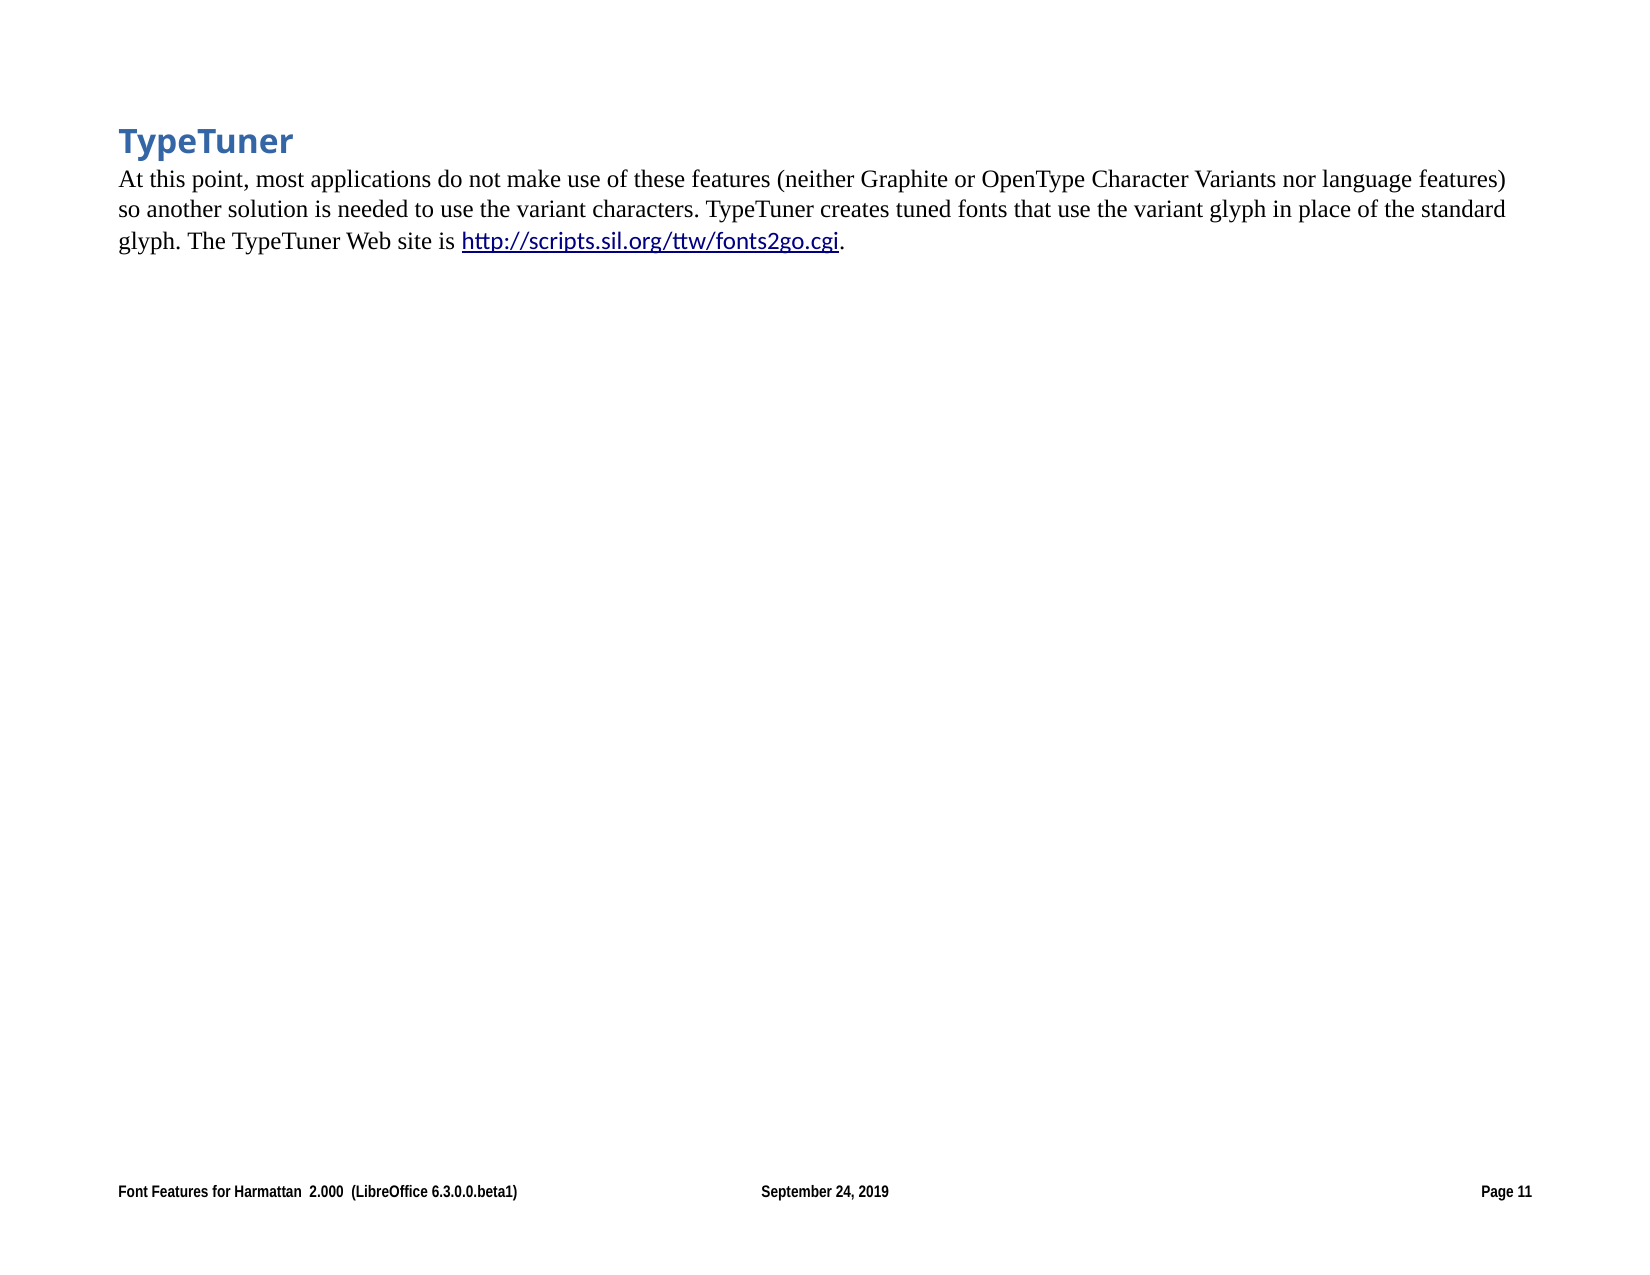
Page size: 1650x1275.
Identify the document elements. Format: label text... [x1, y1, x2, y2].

text At this point, most applications do not make use of these features (neither Graphite or OpenType Character Variants nor language features) so another solution is needed to use the variant characters. TypeTuner creates tuned fonts that use the variant glyph in place of the standard glyph. The TypeTuner Web site is http://scripts.sil.org/ttw/fonts2go.cgi. [118, 164, 1532, 256]
subtitle TypeTuner [118, 118, 1532, 164]
